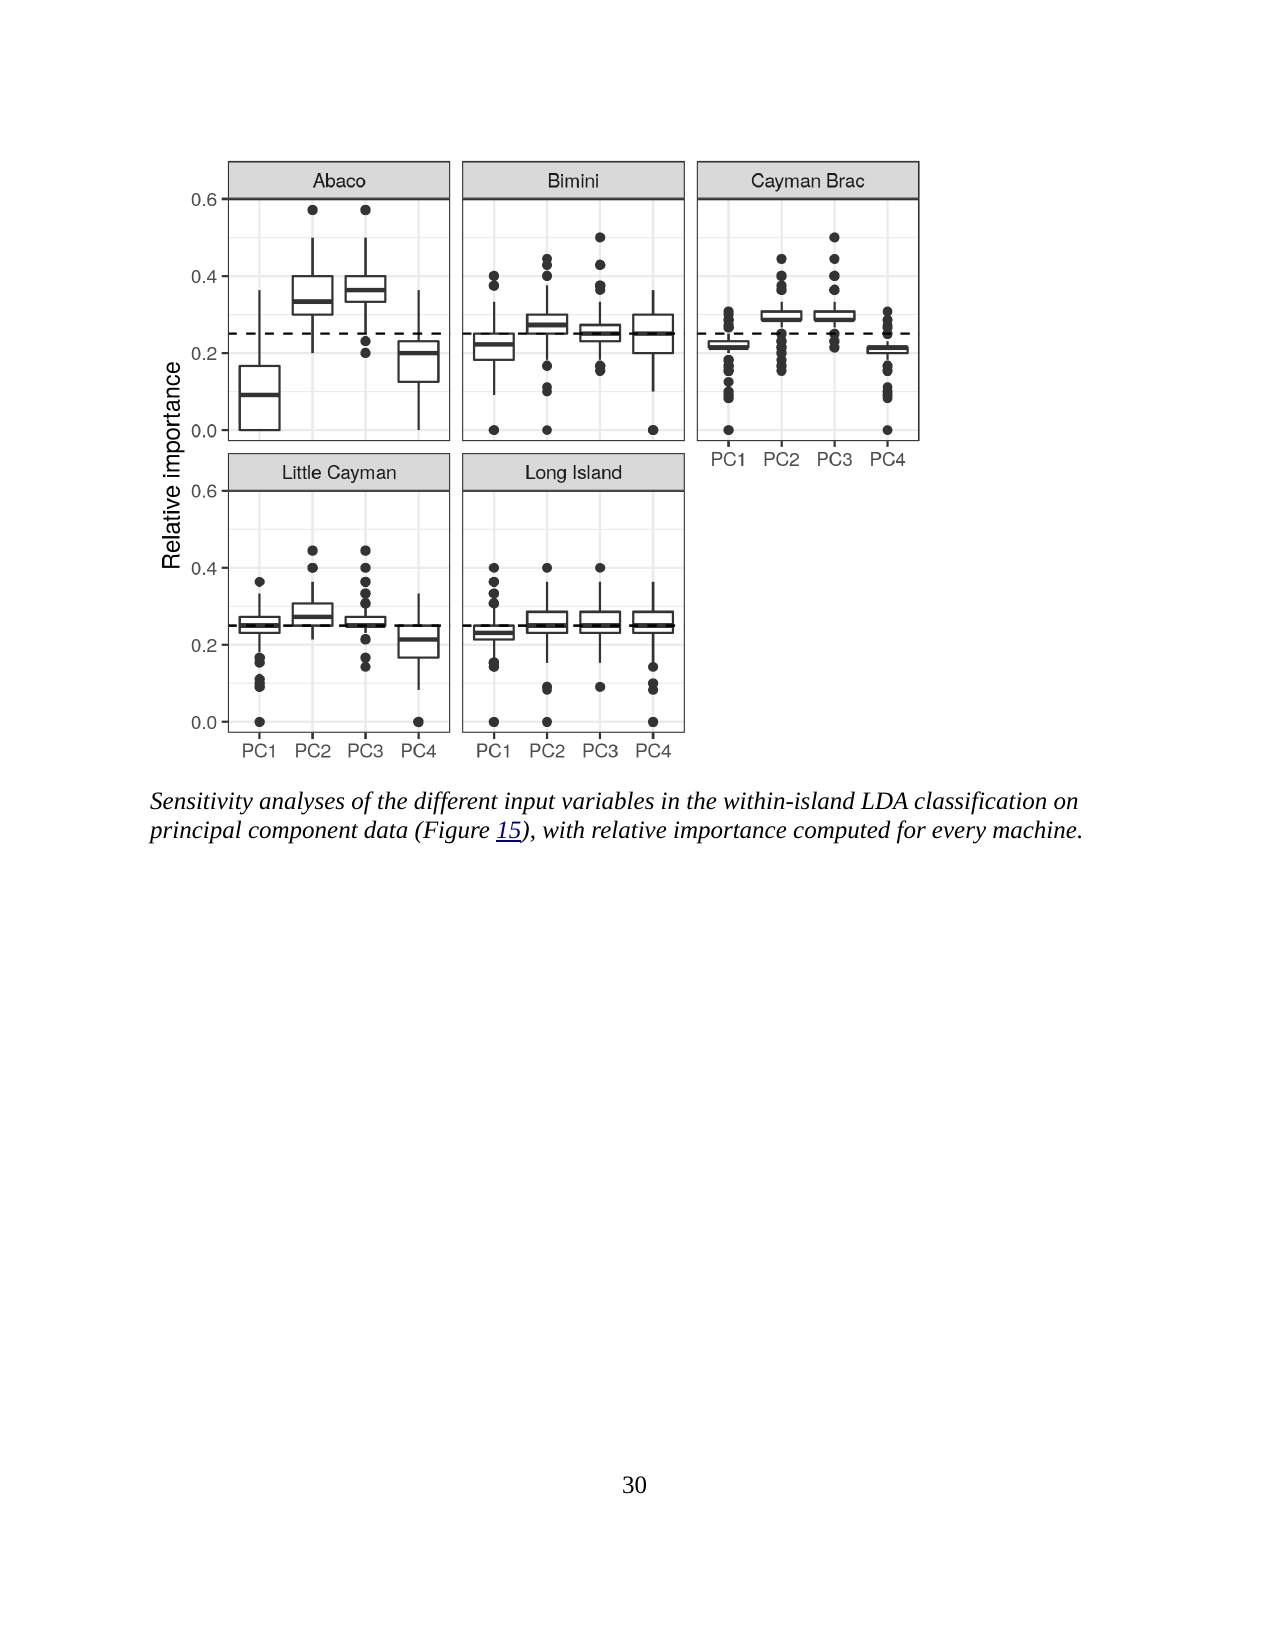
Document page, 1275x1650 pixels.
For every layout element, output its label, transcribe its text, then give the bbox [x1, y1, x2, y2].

text Sensitivity analyses of the different input variables in the within-island LDA classification on principal component data (Figure 15), with relative importance computed for every machine. [150, 786, 1125, 844]
picture [150, 150, 930, 774]
